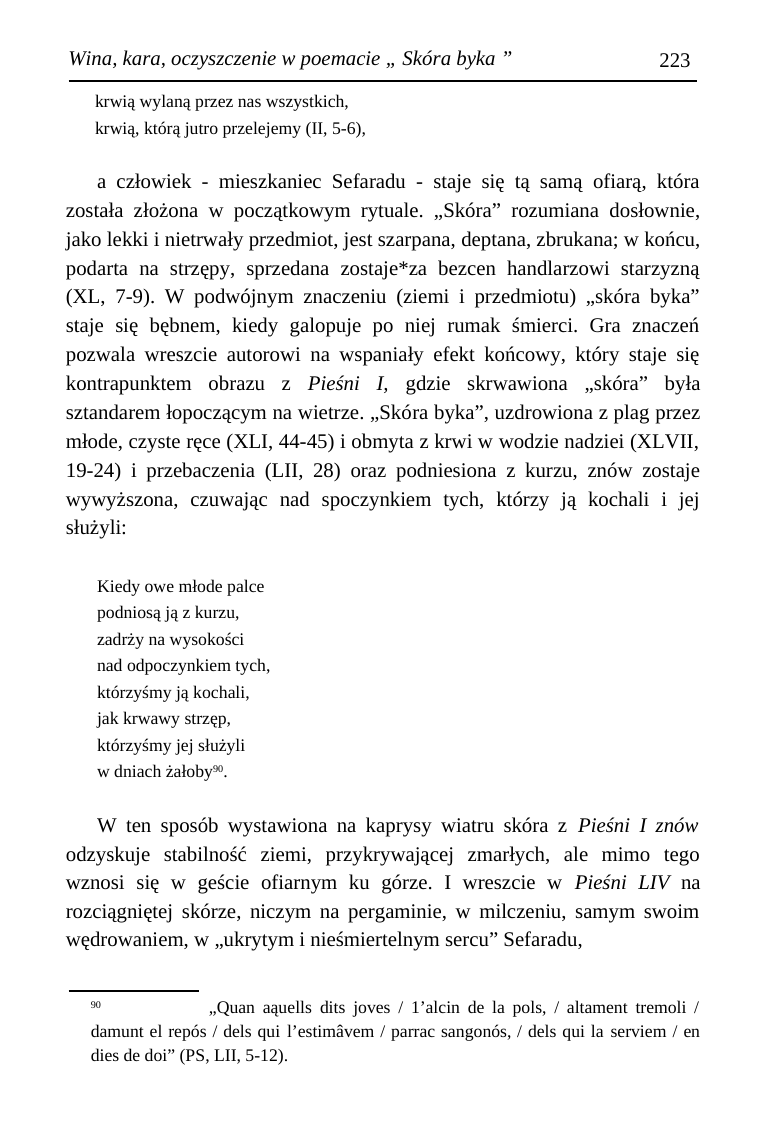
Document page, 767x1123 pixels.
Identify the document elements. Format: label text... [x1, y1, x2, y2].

text W ten sposób wystawiona na kaprysy wiatru skóra z Pieśni I znów odzyskuje stabilność ziemi, przykrywającej zmarłych, ale mimo tego wznosi się w geście ofiarnym ku górze. I wreszcie w Pieśni LIV na rozciągniętej skórze, niczym na pergaminie, w milczeniu, samym swoim wędrowaniem, w „ukrytym i nieśmiertelnym sercu” Sefaradu, [66, 813, 701, 951]
text którzyśmy jej służyli [66, 735, 701, 755]
text 223 [659, 48, 698, 72]
text krwią wylaną przez nas wszystkich, [66, 91, 701, 111]
text podniosą ją z kurzu, [66, 602, 701, 622]
text zadrży na wysokości [66, 628, 701, 649]
text Kiedy owe młode palce [66, 575, 701, 596]
text 90 „Quan aąuells dits joves / 1’alcin de la pols, / altament tremoli / damunt el repós / dels qui l’estimâvem / parrac sangonós, / dels qui la serviem / en dies de doi” (PS, LII, 5-12). [91, 996, 700, 1066]
text krwią, którą jutro przelejemy (II, 5-6), [66, 117, 701, 138]
text którzyśmy ją kochali, [66, 682, 701, 702]
text nad odpoczynkiem tych, [66, 655, 701, 675]
text a człowiek - mieszkaniec Sefaradu - staje się tą samą ofiarą, która została złożona w początkowym rytuale. „Skóra” rozumiana dosłownie, jako lekki i nietrwały przedmiot, jest szarpana, deptana, zbrukana; w końcu, podarta na strzępy, sprzedana zostaje*za bezcen handlarzowi starzyzną (XL, 7-9). W podwójnym znaczeniu (ziemi i przedmiotu) „skóra byka” staje się bębnem, kiedy galopuje po niej rumak śmierci. Gra znaczeń pozwala wreszcie autorowi na wspaniały efekt końcowy, który staje się kontrapunktem obrazu z Pieśni I, gdzie skrwawiona „skóra” była sztandarem łopoczącym na wietrze. „Skó­ra byka”, uzdrowiona z plag przez młode, czyste ręce (XLI, 44-45) i obmyta z krwi w wodzie nadziei (XLVII, 19-24) i przebaczenia (LII, 28) oraz podniesiona z kurzu, znów zostaje wywyższona, czuwając nad spoczynkiem tych, którzy ją kochali i jej służyli: [66, 169, 701, 539]
text Wina, kara, oczyszczenie w poemacie „ Skóra byka ” [68, 46, 544, 70]
text jak krwawy strzęp, [66, 708, 701, 728]
text w dniach żałoby90. [66, 761, 701, 782]
